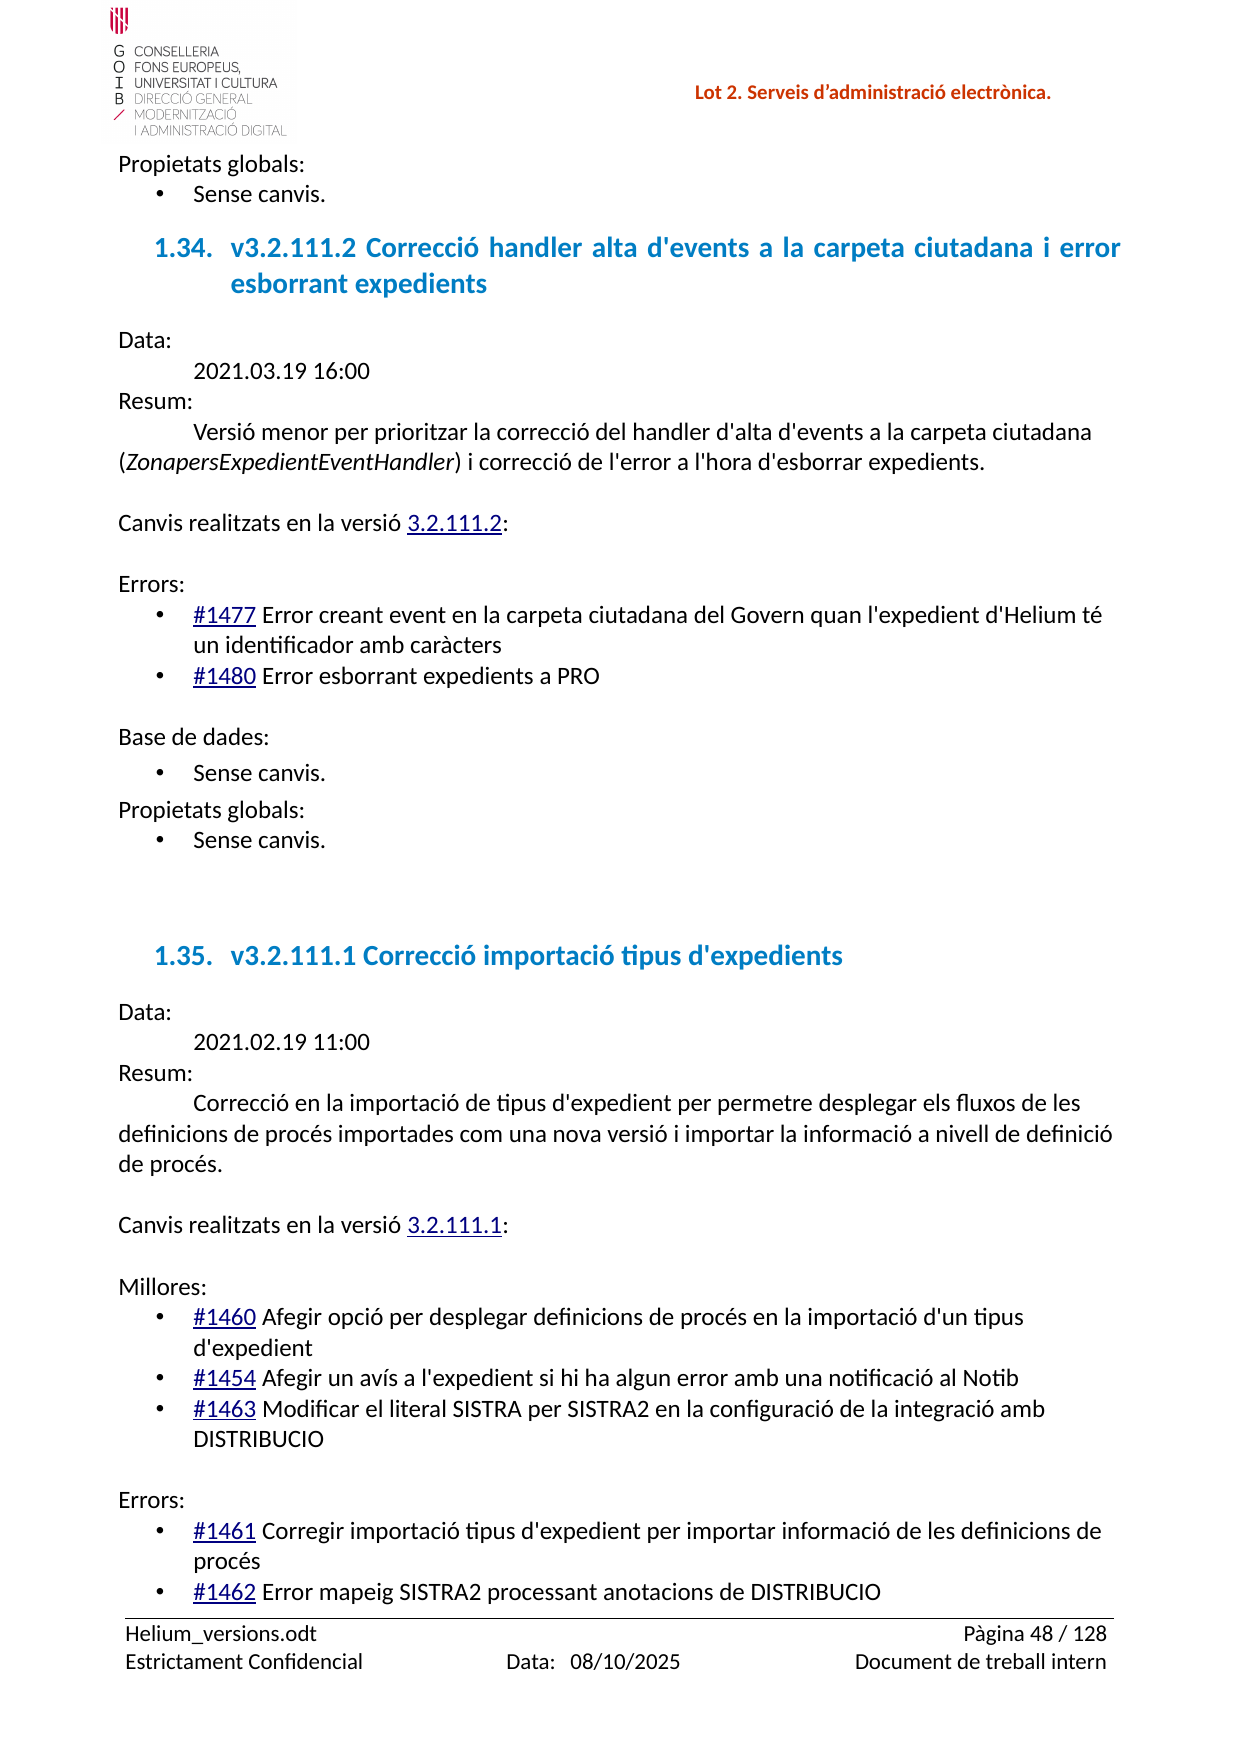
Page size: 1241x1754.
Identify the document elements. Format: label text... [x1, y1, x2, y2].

list #1460 Afegir opció per desplegar definicions de procés en la importació d'un tipus d'expedient [156, 1301, 1122, 1362]
text 2021.02.19 11:00 [118, 1026, 1122, 1057]
text Propietats globals: [118, 794, 1122, 824]
list #1462 Error mapeig SISTRA2 processant anotacions de DISTRIBUCIO [156, 1576, 1122, 1606]
list Sense canvis. [156, 824, 1122, 855]
text Versió menor per prioritzar la correcció del handler d'alta d'events a la carpeta ciutadana (ZonapersExpedientEventHandler) i correcció de l'error a l'hora d'esborrar expedients. [118, 416, 1122, 477]
list #1480 Error esborrant expedients a PRO [156, 660, 1122, 691]
text Canvis realitzats en la versió 3.2.111.2: [118, 507, 1122, 538]
list #1463 Modificar el literal SISTRA per SISTRA2 en la configuració de la integració amb DISTRIBUCIO [156, 1393, 1122, 1454]
text Propietats globals: [118, 148, 1122, 178]
list #1461 Corregir importació tipus d'expedient per importar informació de les definicions de procés [156, 1515, 1122, 1576]
text Errors: [118, 1484, 1122, 1515]
text Resum: [118, 1057, 1122, 1087]
list Sense canvis. [156, 757, 1122, 788]
subtitle v3.2.111.1 Correcció importació tipus d'expedients [153, 937, 1122, 972]
text Resum: [118, 385, 1122, 416]
text Canvis realitzats en la versió 3.2.111.1: [118, 1209, 1122, 1240]
picture [100, 0, 297, 144]
list #1477 Error creant event en la carpeta ciutadana del Govern quan l'expedient d'Helium té un identificador amb caràcters [156, 599, 1122, 660]
text Millores: [118, 1271, 1122, 1301]
text Data: [118, 996, 1122, 1026]
list #1454 Afegir un avís a l'expedient si hi ha algun error amb una notificació al Notib [156, 1362, 1122, 1393]
list Sense canvis. [156, 178, 1122, 209]
subtitle v3.2.111.2 Correcció handler alta d'events a la carpeta ciutadana i error esborrant expedients [153, 229, 1122, 301]
text Errors: [118, 568, 1122, 599]
text Base de dades: [118, 721, 1122, 752]
text 2021.03.19 16:00 [118, 355, 1122, 385]
text Correcció en la importació de tipus d'expedient per permetre desplegar els fluxos de les definicions de procés importades com una nova versió i importar la informació a nivell de definició de procés. [118, 1087, 1122, 1179]
text Data: [118, 324, 1122, 355]
